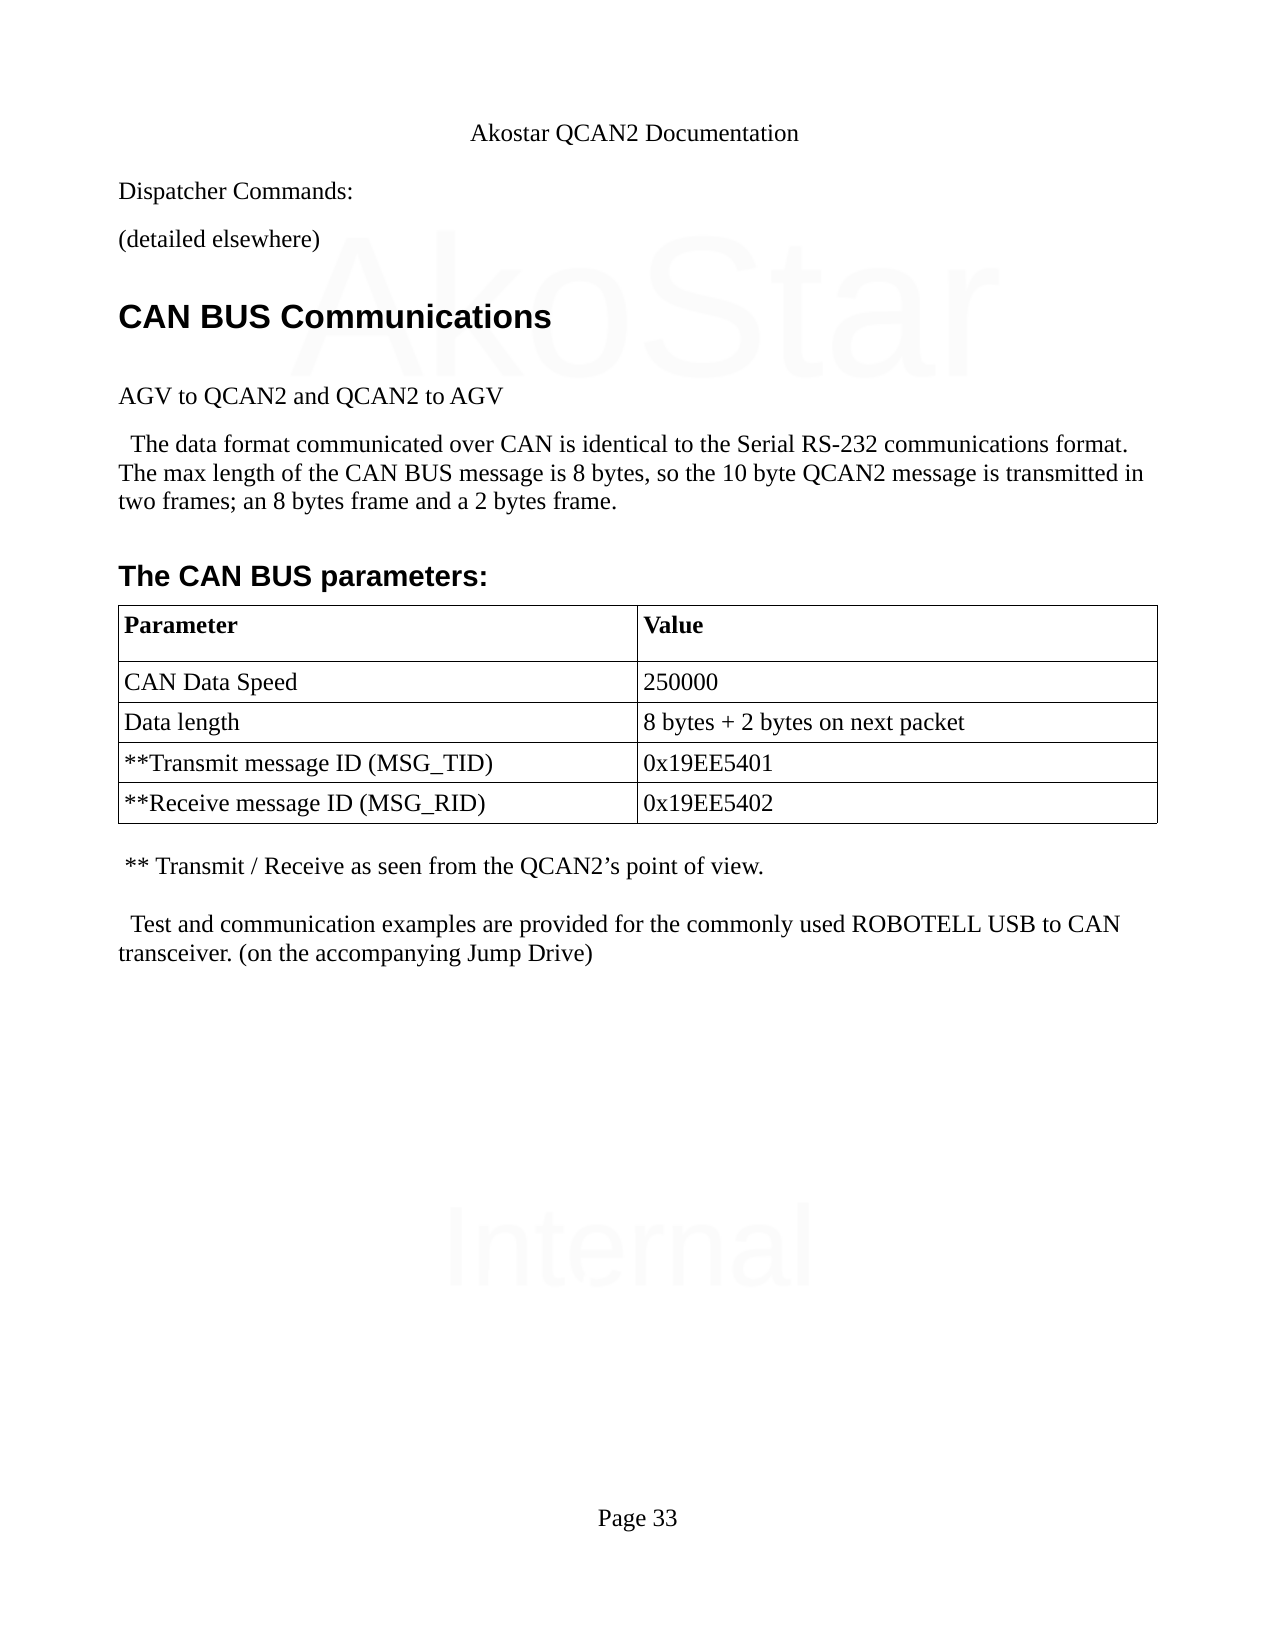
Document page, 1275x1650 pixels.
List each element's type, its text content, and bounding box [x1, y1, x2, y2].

text AGV to QCAN2 and QCAN2 to AGV [118, 381, 1157, 410]
table_cell **Transmit message ID (MSG_TID) [119, 743, 637, 782]
text ** Transmit / Receive as seen from the QCAN2’s point of view. [118, 851, 1157, 880]
text The data format communicated over CAN is identical to the Serial RS-232 communications format. The max length of the CAN BUS message is 8 bytes, so the 10 byte QCAN2 message is transmitted in two frames; an 8 bytes frame and a 2 bytes frame. [118, 429, 1157, 515]
table_cell 0x19EE5402 [638, 783, 1157, 823]
text (detailed elsewhere) [118, 224, 1157, 253]
table_cell **Receive message ID (MSG_RID) [119, 783, 637, 823]
table_header Parameter [119, 606, 637, 661]
subtitle CAN BUS Communications [118, 297, 1157, 335]
text Test and communication examples are provided for the commonly used ROBOTELL USB to CAN transceiver. (on the accompanying Jump Drive) [118, 909, 1157, 966]
text Dispatcher Commands: [118, 176, 1157, 205]
table_cell 250000 [638, 662, 1157, 702]
table_cell CAN Data Speed [119, 662, 637, 702]
table_header Value [638, 606, 1157, 661]
table_cell Data length [119, 703, 637, 742]
subtitle The CAN BUS parameters: [118, 558, 1157, 592]
table_cell 8 bytes + 2 bytes on next packet [638, 703, 1157, 742]
table_cell 0x19EE5401 [638, 743, 1157, 782]
